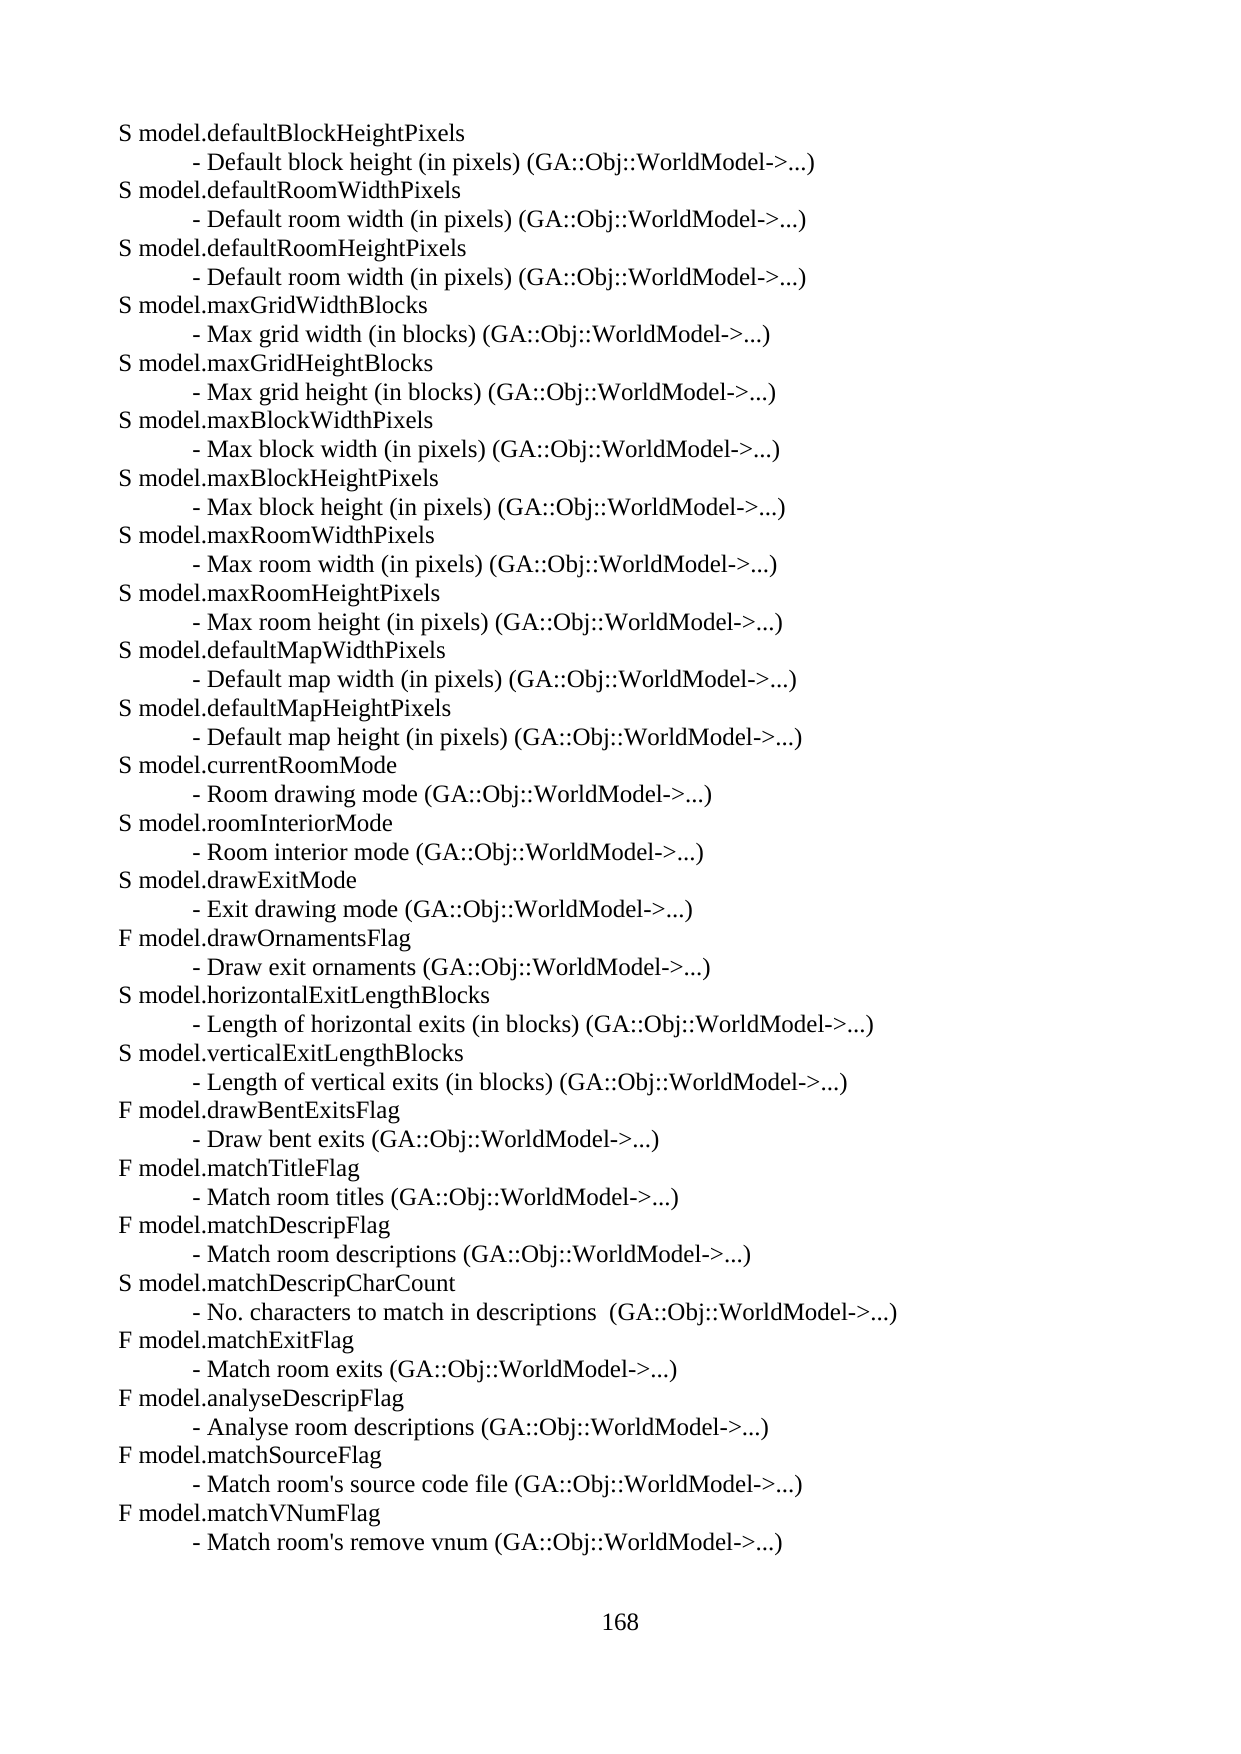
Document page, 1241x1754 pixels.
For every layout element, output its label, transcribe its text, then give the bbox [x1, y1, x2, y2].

text S model.maxBlockHeightPixels [118, 463, 1122, 492]
text - Match room titles (GA::Obj::WorldModel->...) [118, 1182, 1122, 1211]
text - Max grid width (in blocks) (GA::Obj::WorldModel->...) [118, 319, 1122, 348]
text - Default map width (in pixels) (GA::Obj::WorldModel->...) [118, 664, 1122, 693]
text S model.maxRoomWidthPixels [118, 521, 1122, 549]
text F model.matchTitleFlag [118, 1153, 1122, 1182]
text S model.currentRoomMode [118, 751, 1122, 779]
text S model.drawExitMode [118, 866, 1122, 894]
text - Room drawing mode (GA::Obj::WorldModel->...) [118, 779, 1122, 808]
text F model.matchDescripFlag [118, 1211, 1122, 1239]
text - Room interior mode (GA::Obj::WorldModel->...) [118, 837, 1122, 866]
text S model.defaultRoomWidthPixels [118, 176, 1122, 204]
text S model.matchDescripCharCount [118, 1268, 1122, 1297]
text F model.drawOrnamentsFlag [118, 923, 1122, 952]
text S model.defaultRoomHeightPixels [118, 233, 1122, 262]
text - Exit drawing mode (GA::Obj::WorldModel->...) [118, 894, 1122, 923]
text - Match room descriptions (GA::Obj::WorldModel->...) [118, 1239, 1122, 1268]
text - Match room's source code file (GA::Obj::WorldModel->...) [118, 1469, 1122, 1498]
text S model.defaultBlockHeightPixels [118, 118, 1122, 147]
text F model.matchSourceFlag [118, 1441, 1122, 1469]
text - Default room width (in pixels) (GA::Obj::WorldModel->...) [118, 204, 1122, 233]
text F model.analyseDescripFlag [118, 1383, 1122, 1412]
text - No. characters to match in descriptions (GA::Obj::WorldModel->...) [118, 1297, 1122, 1326]
text - Default block height (in pixels) (GA::Obj::WorldModel->...) [118, 147, 1122, 176]
text - Max block width (in pixels) (GA::Obj::WorldModel->...) [118, 434, 1122, 463]
text - Match room's remove vnum (GA::Obj::WorldModel->...) [118, 1527, 1122, 1556]
text - Max grid height (in blocks) (GA::Obj::WorldModel->...) [118, 377, 1122, 406]
text S model.maxBlockWidthPixels [118, 406, 1122, 434]
text - Max block height (in pixels) (GA::Obj::WorldModel->...) [118, 492, 1122, 521]
text S model.maxGridWidthBlocks [118, 291, 1122, 319]
text - Draw exit ornaments (GA::Obj::WorldModel->...) [118, 952, 1122, 981]
text - Length of vertical exits (in blocks) (GA::Obj::WorldModel->...) [118, 1067, 1122, 1096]
text - Default room width (in pixels) (GA::Obj::WorldModel->...) [118, 262, 1122, 291]
text S model.verticalExitLengthBlocks [118, 1038, 1122, 1067]
text F model.matchExitFlag [118, 1326, 1122, 1354]
text - Match room exits (GA::Obj::WorldModel->...) [118, 1354, 1122, 1383]
text S model.horizontalExitLengthBlocks [118, 981, 1122, 1009]
text S model.defaultMapHeightPixels [118, 693, 1122, 722]
text S model.defaultMapWidthPixels [118, 636, 1122, 664]
text - Analyse room descriptions (GA::Obj::WorldModel->...) [118, 1412, 1122, 1441]
text - Max room width (in pixels) (GA::Obj::WorldModel->...) [118, 549, 1122, 578]
text - Length of horizontal exits (in blocks) (GA::Obj::WorldModel->...) [118, 1009, 1122, 1038]
text F model.matchVNumFlag [118, 1498, 1122, 1527]
text S model.maxGridHeightBlocks [118, 348, 1122, 377]
text - Max room height (in pixels) (GA::Obj::WorldModel->...) [118, 607, 1122, 636]
text - Default map height (in pixels) (GA::Obj::WorldModel->...) [118, 722, 1122, 751]
text F model.drawBentExitsFlag [118, 1096, 1122, 1124]
text S model.maxRoomHeightPixels [118, 578, 1122, 607]
text - Draw bent exits (GA::Obj::WorldModel->...) [118, 1124, 1122, 1153]
text S model.roomInteriorMode [118, 808, 1122, 837]
